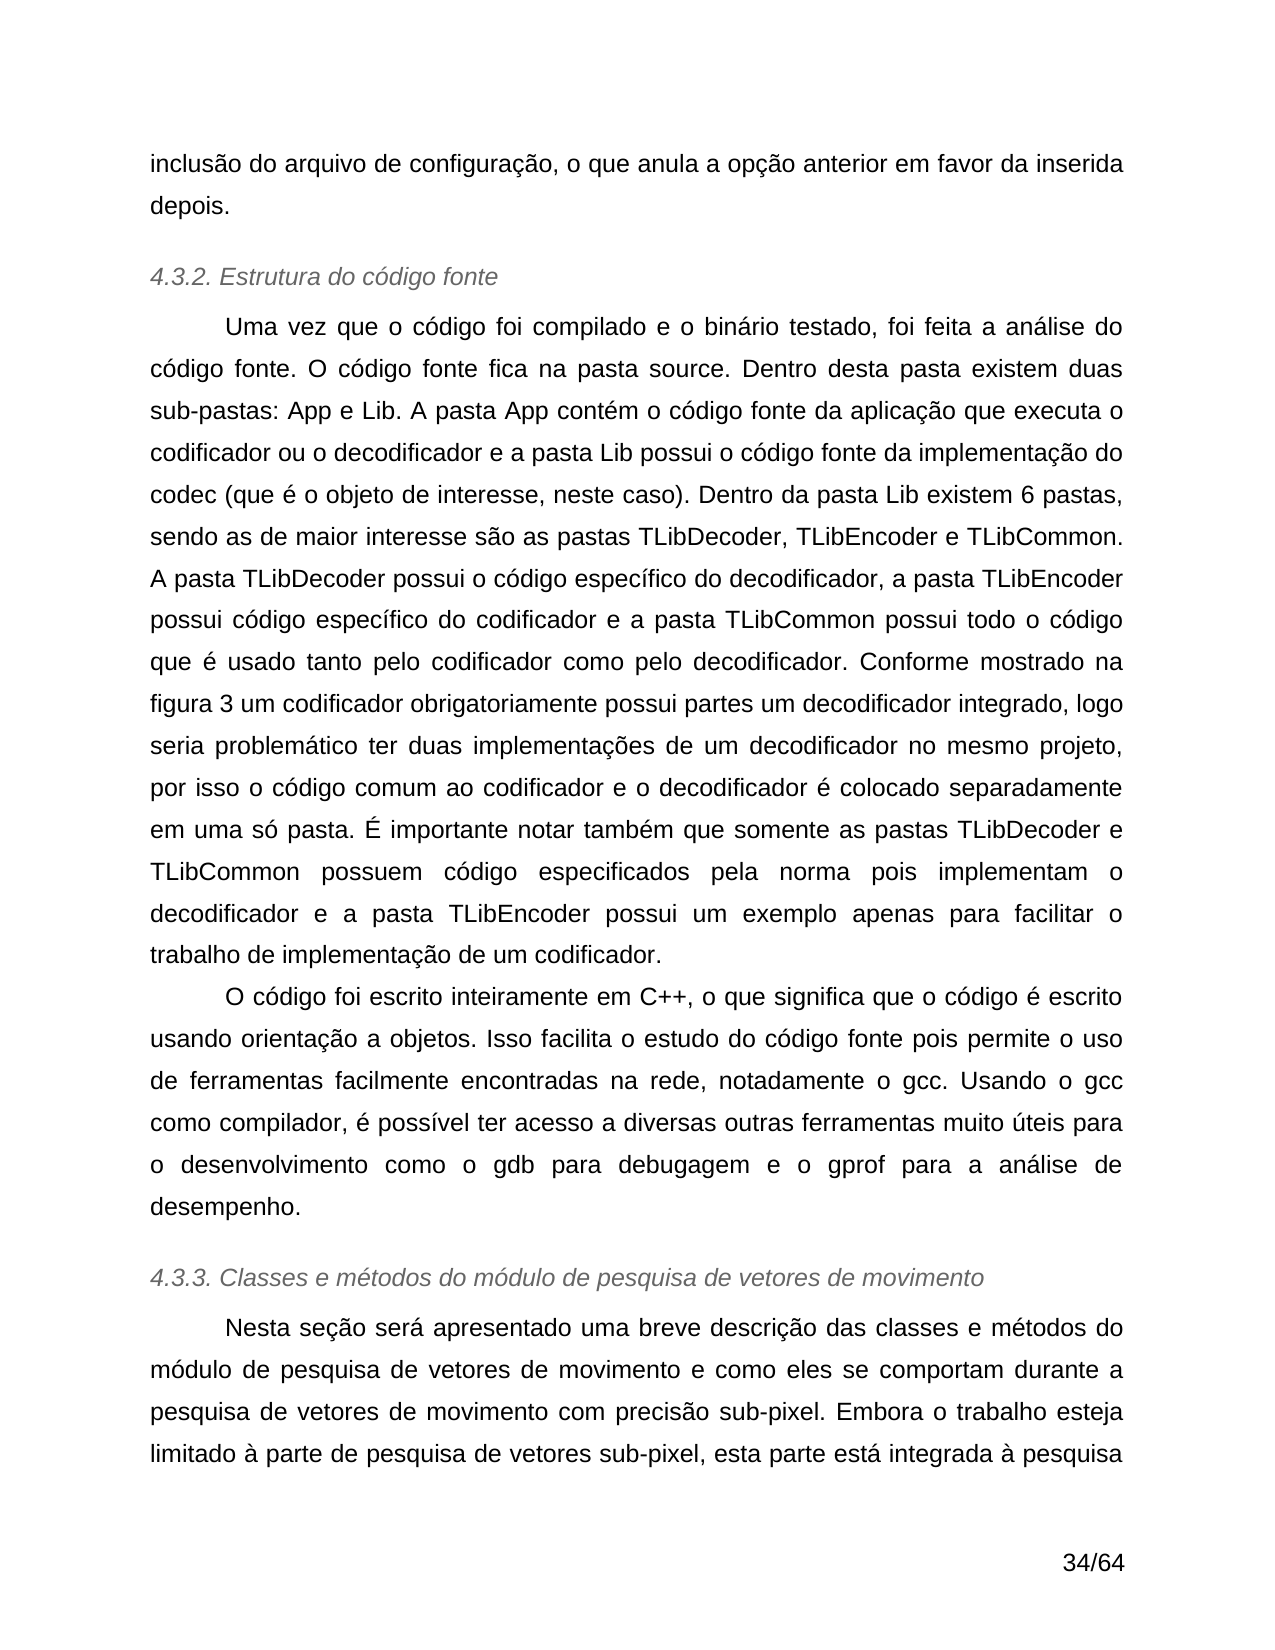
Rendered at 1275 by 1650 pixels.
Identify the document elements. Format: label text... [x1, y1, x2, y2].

text Uma vez que o código foi compilado e o binário testado, foi feita a análise do código fonte. O código fonte fica na pasta source. Dentro desta pasta existem duas sub-pastas: App e Lib. A pasta App contém o código fonte da aplicação que executa o codificador ou o decodificador e a pasta Lib possui o código fonte da implementação do codec (que é o objeto de interesse, neste caso). Dentro da pasta Lib existem 6 pastas, sendo as de maior interesse são as pastas TLibDecoder, TLibEncoder e TLibCommon. A pasta TLibDecoder possui o código específico do decodificador, a pasta TLibEncoder possui código específico do codificador e a pasta TLibCommon possui todo o código que é usado tanto pelo codificador como pelo decodificador. Conforme mostrado na figura 3 um codificador obrigatoriamente possui partes um decodificador integrado, logo seria problemático ter duas implementações de um decodificador no mesmo projeto, por isso o código comum ao codificador e o decodificador é colocado separadamente em uma só pasta. É importante notar também que somente as pastas TLibDecoder e TLibCommon possuem código especificados pela norma pois implementam o decodificador e a pasta TLibEncoder possui um exemplo apenas para facilitar o trabalho de implementação de um codificador. [150, 313, 1125, 969]
text O código foi escrito inteiramente em C++, o que significa que o código é escrito usando orientação a objetos. Isso facilita o estudo do código fonte pois permite o uso de ferramentas facilmente encontradas na rede, notadamente o gcc. Usando o gcc como compilador, é possível ter acesso a diversas outras ferramentas muito úteis para o desenvolvimento como o gdb para debugagem e o gprof para a análise de desempenho. [150, 983, 1125, 1220]
text Nesta seção será apresentado uma breve descrição das classes e métodos do módulo de pesquisa de vetores de movimento e como eles se comportam durante a pesquisa de vetores de movimento com precisão sub-pixel. Embora o trabalho esteja limitado à parte de pesquisa de vetores sub-pixel, esta parte está integrada à pesquisa [150, 1314, 1125, 1467]
subtitle 4.3.2. Estrutura do código fonte [150, 263, 1125, 291]
text inclusão do arquivo de configuração, o que anula a opção anterior em favor da inserida depois. [150, 150, 1125, 220]
subtitle 4.3.3. Classes e métodos do módulo de pesquisa de vetores de movimento [150, 1263, 1125, 1291]
